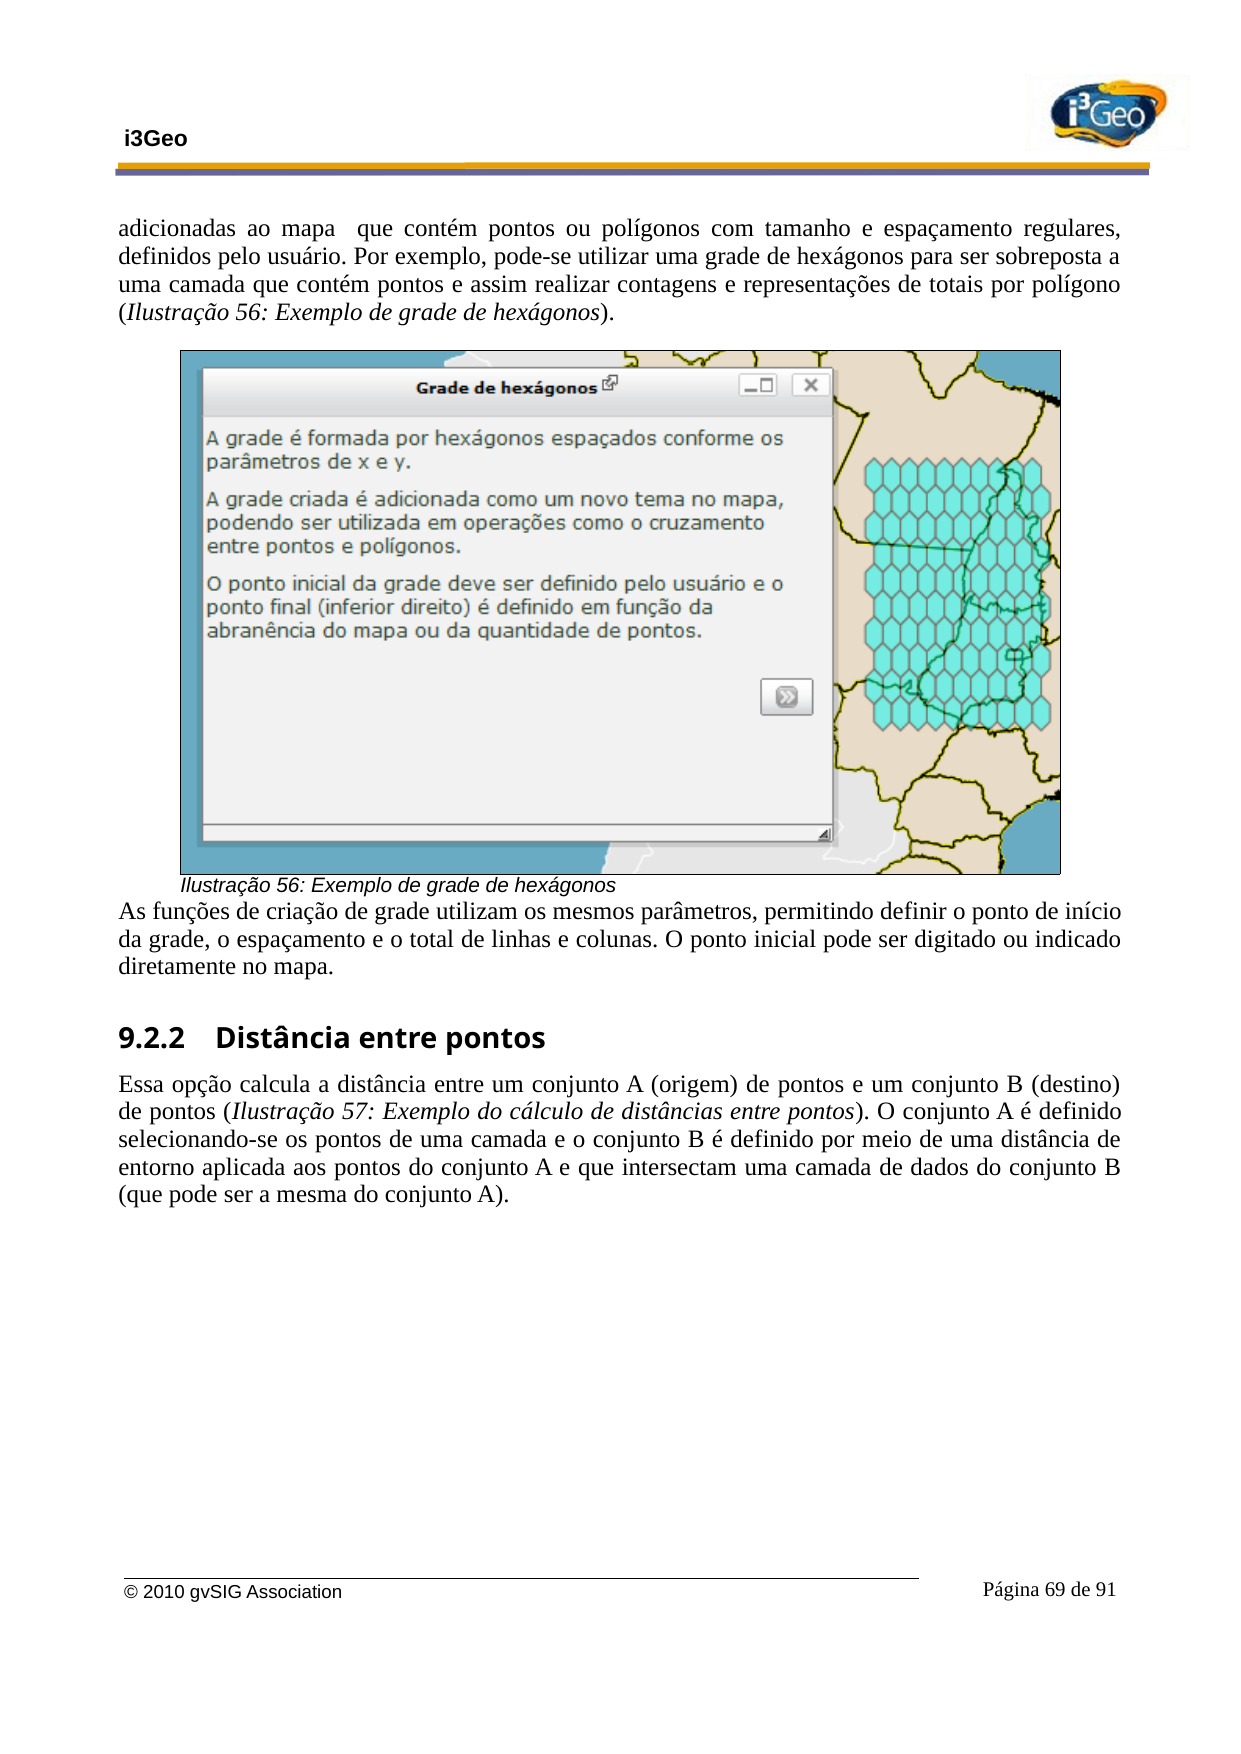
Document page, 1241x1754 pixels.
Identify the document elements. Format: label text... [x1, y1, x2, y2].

text As funções de criação de grade utilizam os mesmos parâmetros, permitindo definir o ponto de início da grade, o espaçamento e o total de linhas e colunas. O ponto inicial pode ser digitado ou indicado diretamente no mapa. [118, 338, 1122, 980]
text Essa opção calcula a distância entre um conjunto A (origem) de pontos e um conjunto B (destino) de pontos (Ilustração 57: Exemplo do cálculo de distâncias entre pontos). O conjunto A é definido selecionando-se os pontos de uma camada e o conjunto B é definido por meio de uma distância de entorno aplicada aos pontos do conjunto A e que intersectam uma camada de dados do conjunto B (que pode ser a mesma do conjunto A). [118, 1070, 1122, 1208]
subtitle Distância entre pontos [118, 1018, 1122, 1057]
picture [1025, 74, 1191, 151]
picture [181, 351, 1060, 874]
text Ilustração 56: Exemplo de grade de hexágonos [180, 875, 1060, 897]
text adicionadas ao mapa que contém pontos ou polígonos com tamanho e espaçamento regulares, definidos pelo usuário. Por exemplo, pode-se utilizar uma grade de hexágonos para ser sobreposta a uma camada que contém pontos e assim realizar contagens e representações de totais por polígono (Ilustração 56: Exemplo de grade de hexágonos). [118, 214, 1122, 325]
